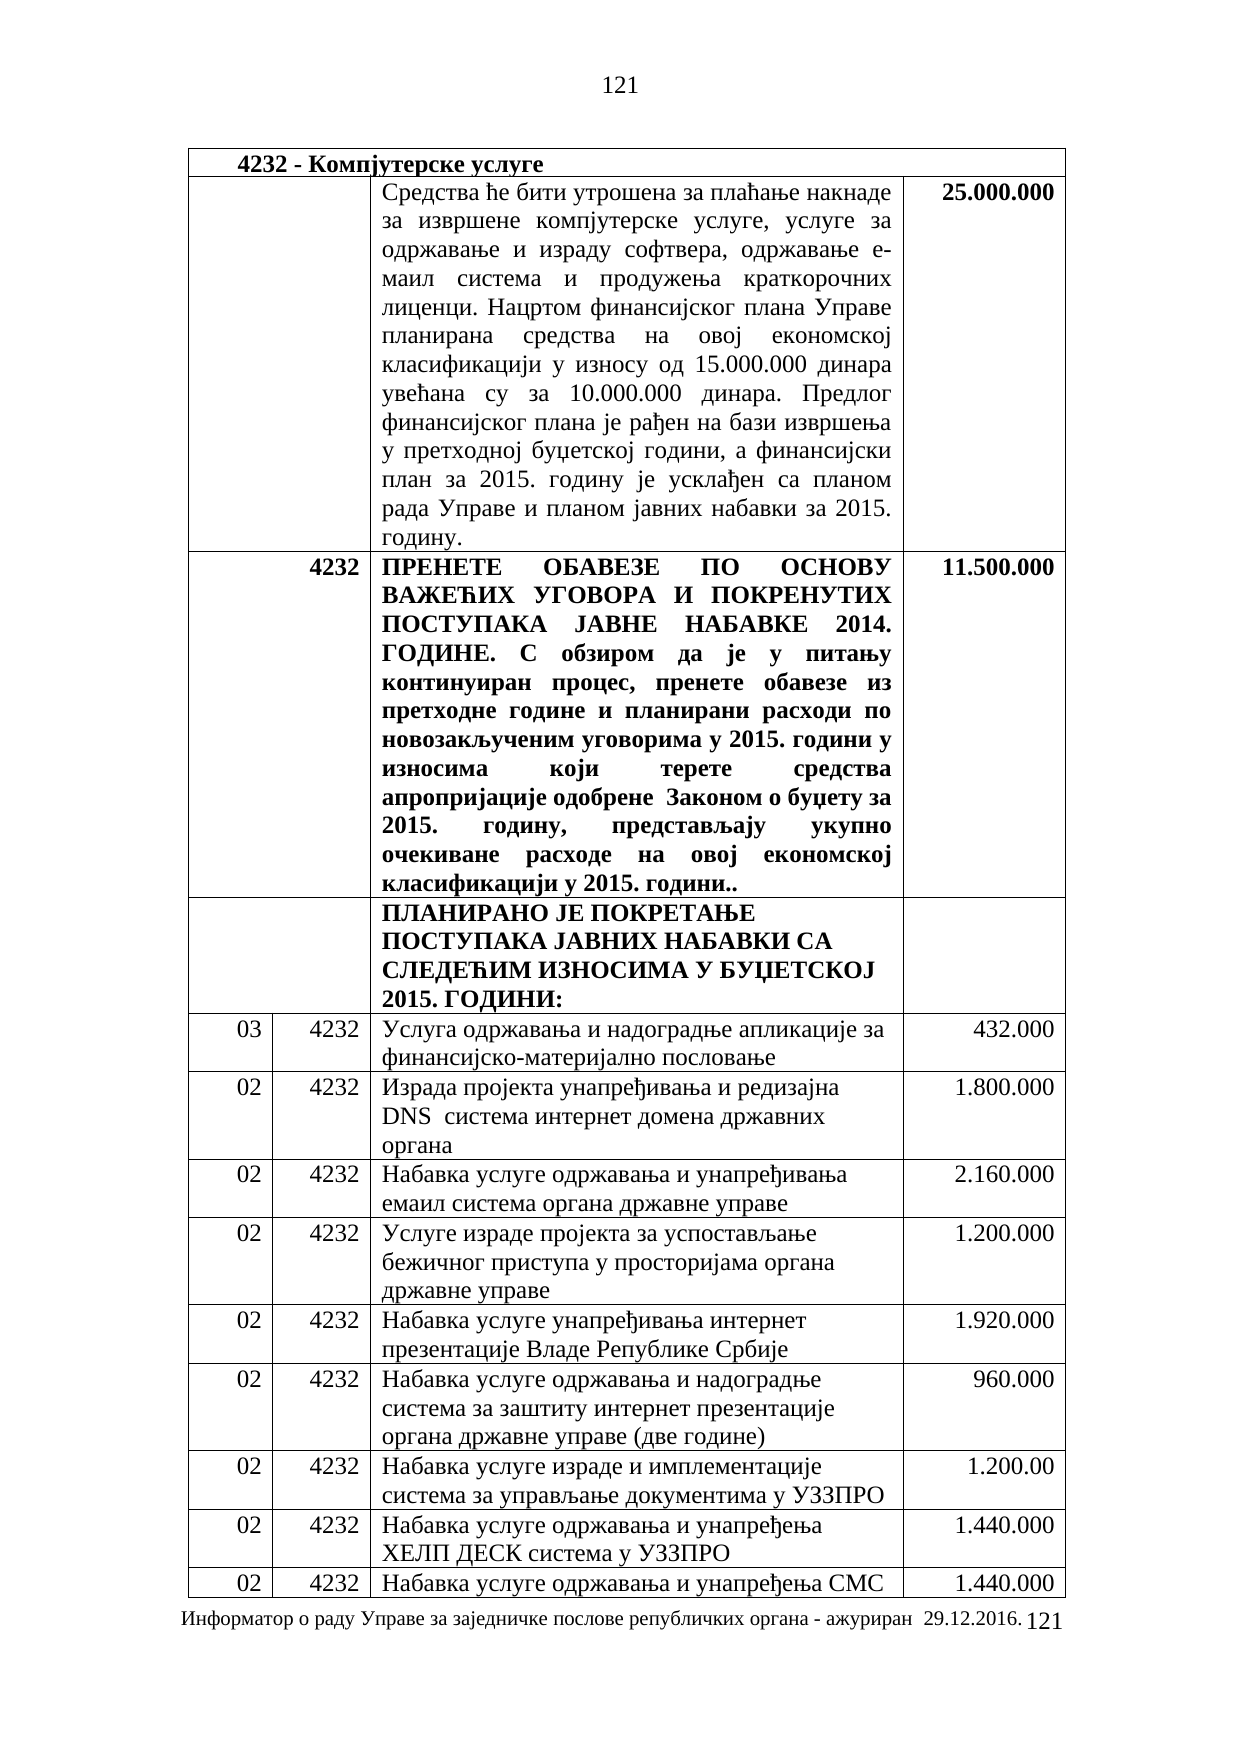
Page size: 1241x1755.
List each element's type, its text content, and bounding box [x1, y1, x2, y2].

table_cell 1.200.000 [904, 1218, 1065, 1304]
table_cell ПРЕНЕТЕ ОБАВЕЗЕ ПО ОСНОВУ ВАЖЕЋИХ УГОВОРА И ПОКРЕНУТИХ ПОСТУПАКА ЈАВНЕ НАБАВКЕ 2014. ГОДИНЕ. С обзиром да је у питању континуиран процес, пренете обавезе из претходне године и планирани расходи по новозакљученим уговорима у 2015. години у износима који терете средства апропријације одобрене Законом о буџету за 2015. годину, представљају укупно очекиване расходе на овој економској класификацији у 2015. години.. [371, 552, 903, 897]
table_cell 1.920.000 [904, 1305, 1065, 1363]
table_cell Услуге израде пројекта за успостављање бежичног приступа у просторијама органа државне управе [371, 1218, 903, 1304]
table_cell 25.000.000 [904, 177, 1065, 551]
table_cell 4232 [273, 1160, 370, 1217]
table_cell 4232 [273, 1568, 370, 1597]
table_cell 02 [189, 1305, 272, 1363]
table_cell 1.440.000 [904, 1510, 1065, 1567]
table_cell 1.800.000 [904, 1072, 1065, 1158]
table_cell Набавка услуге одржавања и унапређивања емаил система органа државне управе [371, 1160, 903, 1217]
table_cell ПЛАНИРАНО ЈЕ ПОКРЕТАЊЕ ПОСТУПАКА ЈАВНИХ НАБАВКИ СА СЛЕДЕЋИМ ИЗНОСИМА У БУЏЕТСКОЈ 2015. ГОДИНИ: [371, 898, 903, 1013]
table_cell 4232 [273, 1510, 370, 1567]
table_cell 03 [189, 1014, 272, 1071]
table_cell Набавка услуге одржавања и надоградње система за заштиту интернет презентације органа државне управе (две године) [371, 1364, 903, 1450]
table_cell 4232 [273, 1451, 370, 1509]
table_cell 2.160.000 [904, 1160, 1065, 1217]
table_cell Средства ће бити утрошена за плаћање накнаде за извршене компјутерске услуге, услуге за одржавање и израду софтвера, одржавање е-маил система и продужења краткорочних лиценци. Нацртом финансијског плана Управе планирана средства на овој економској класификацији у износу од 15.000.000 динара увећана су за 10.000.000 динара. Предлог финансијског плана је рађен на бази извршења у претходној буџетској години, а финансијски план за 2015. годину је усклађен са планом рада Управе и планом јавних набавки за 2015. годину. [371, 177, 903, 551]
table_cell 4232 [189, 552, 370, 897]
table_cell 432.000 [904, 1014, 1065, 1071]
table_cell 02 [189, 1568, 272, 1597]
table_cell 02 [189, 1160, 272, 1217]
table_cell Набавка услуге унапређивања интернет презентације Владе Републике Србије [371, 1305, 903, 1363]
table_cell [189, 177, 370, 551]
table_cell Набавка услуге израде и имплементације система за управљање документима у УЗЗПРО [371, 1451, 903, 1509]
table_cell 02 [189, 1364, 272, 1450]
table_cell Набавка услуге одржавања и унапређења ХЕЛП ДЕСК система у УЗЗПРО [371, 1510, 903, 1567]
table_cell 02 [189, 1072, 272, 1158]
table_cell 4232 [273, 1305, 370, 1363]
table_cell 02 [189, 1510, 272, 1567]
table_cell 02 [189, 1451, 272, 1509]
table_cell 4232 [273, 1014, 370, 1071]
table_cell 11.500.000 [904, 552, 1065, 897]
table_cell 4232 [273, 1364, 370, 1450]
table_cell 1.440.000 [904, 1568, 1065, 1597]
table_cell 4232 [273, 1218, 370, 1304]
table_cell 4232 - Компјутерске услуге [189, 149, 1065, 176]
table_cell [189, 898, 370, 1013]
table_cell 1.200.00 [904, 1451, 1065, 1509]
table_cell Услуга одржавања и надоградње апликације за финансијско-материјално пословање [371, 1014, 903, 1071]
table_cell 02 [189, 1218, 272, 1304]
table_cell Израда пројекта унапређивања и редизајна DNS система интернет домена државних органа [371, 1072, 903, 1158]
table_cell 960.000 [904, 1364, 1065, 1450]
table_cell Набавка услуге одржавања и унапређења СМС [371, 1568, 903, 1597]
table_cell 4232 [273, 1072, 370, 1158]
table_cell [904, 898, 1065, 1013]
